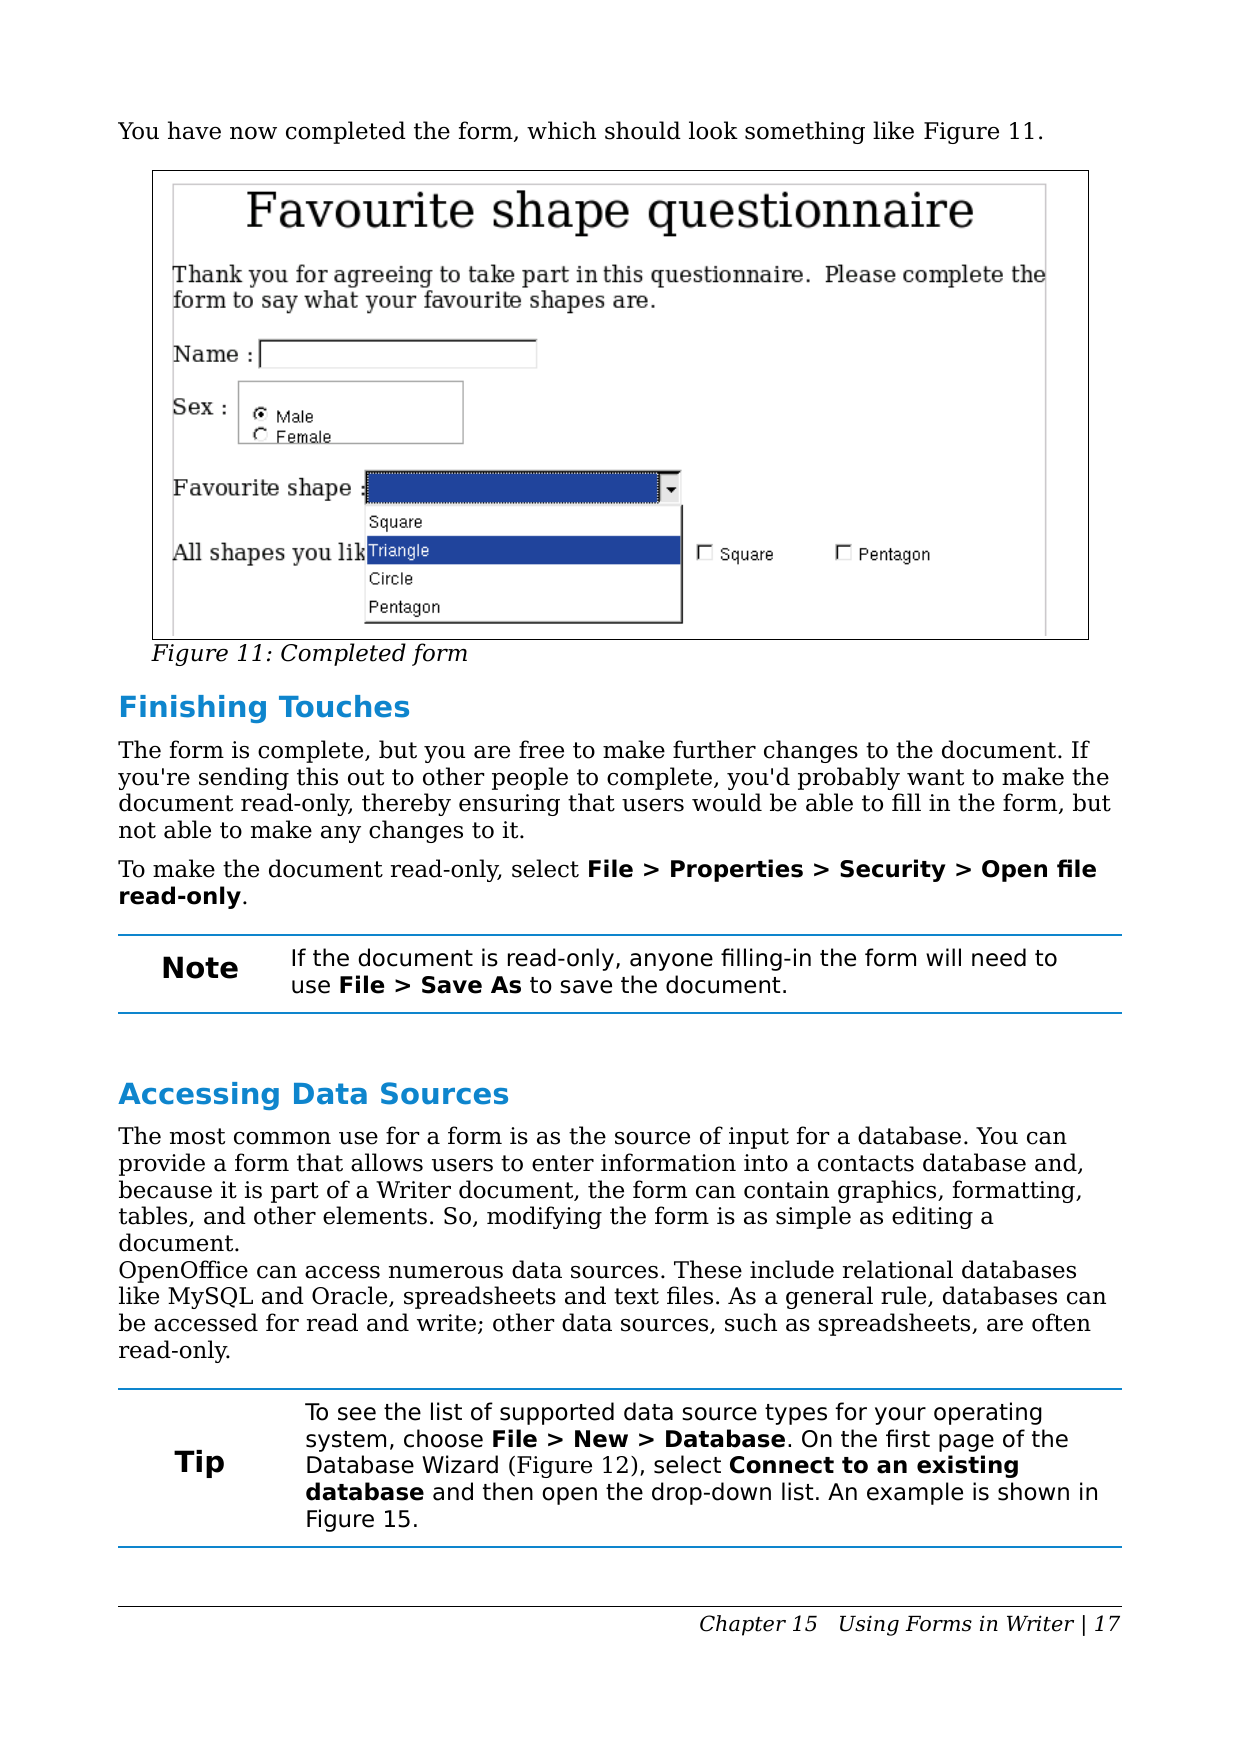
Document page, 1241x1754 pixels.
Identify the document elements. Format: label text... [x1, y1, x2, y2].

subtitle Accessing Data Sources [118, 1077, 1122, 1111]
table_header Tip [118, 1390, 281, 1546]
table_header If the document is read-only, anyone filling-in the form will need to use File > Save As to save the document. [281, 936, 1122, 1012]
text You have now completed the form, which should look something like Figure 11. [118, 118, 1122, 145]
text [153, 171, 1088, 639]
text OpenOffice can access numerous data sources. These include relational databases like MySQL and Oracle, spreadsheets and text files. As a general rule, databases can be accessed for read and write; other data sources, such as spreadsheets, are often read-only. [118, 1257, 1122, 1363]
text The form is complete, but you are free to make further changes to the document. If you're sending this out to other people to complete, you'd probably want to make the document read-only, thereby ensuring that users would be able to fill in the form, but not able to make any changes to it. [118, 737, 1122, 844]
subtitle Finishing Touches [118, 691, 1122, 724]
text To make the document read-only, select File > Properties > Security > Open file read-only. [118, 856, 1122, 909]
table_header Note [118, 936, 281, 1012]
text Figure 11: Completed form [152, 640, 1089, 666]
picture [155, 173, 1085, 636]
table_header To see the list of supported data source types for your operating system, choose File > New > Database. On the first page of the Database Wizard (Figure 12), select Connect to an existing database and then open the drop-down list. An example is shown in Figure 15. [281, 1390, 1122, 1546]
text The most common use for a form is as the source of input for a database. You can provide a form that allows users to enter information into a contacts database and, because it is part of a Writer document, the form can contain graphics, formatting, tables, and other elements. So, modifying the form is as simple as editing a document. [118, 1123, 1122, 1257]
